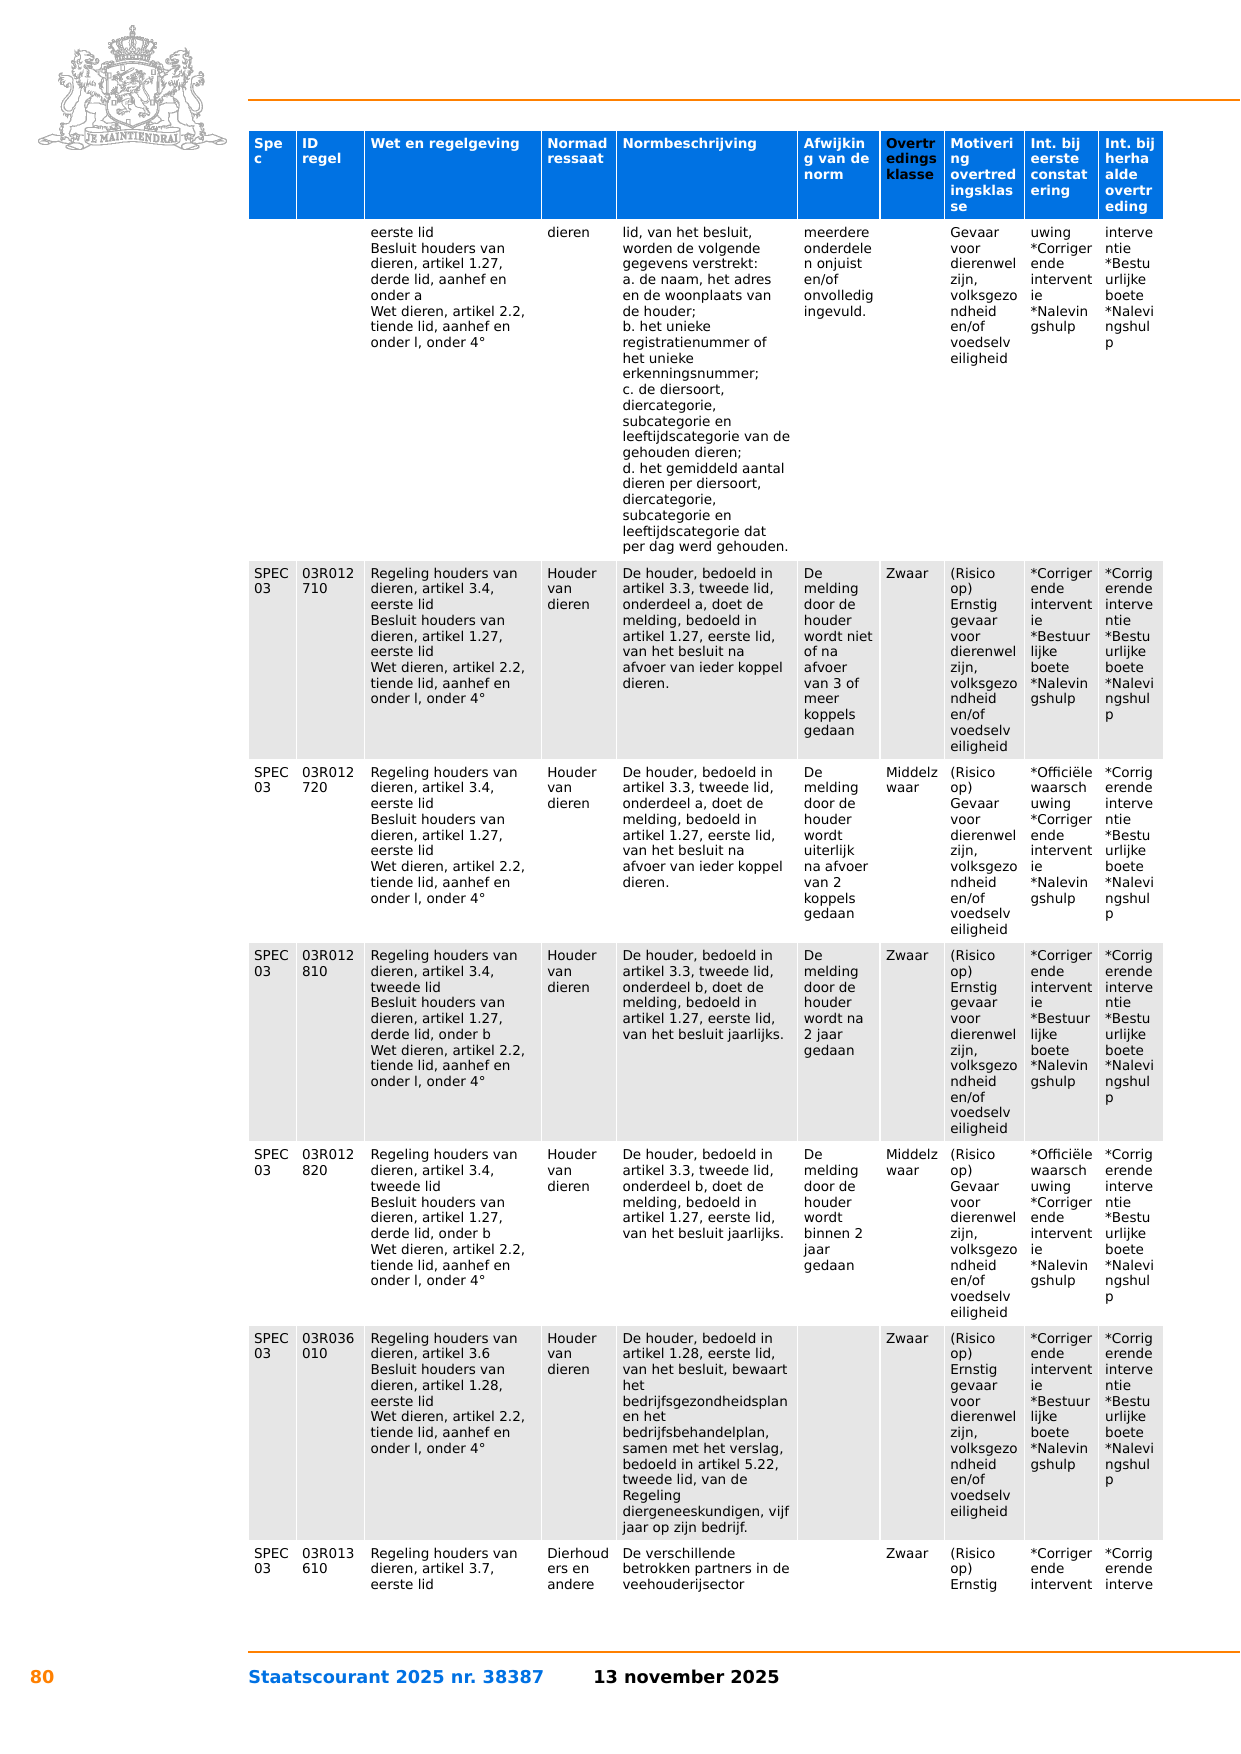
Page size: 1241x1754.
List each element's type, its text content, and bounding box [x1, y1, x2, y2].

table_cell uwing *Corrigerende interventie *Nalevingshulp [1025, 220, 1098, 560]
table_cell *Corrigerende interventie *Bestuurlijke boete *Nalevingshulp [1025, 943, 1098, 1141]
table_cell [249, 220, 296, 560]
table_cell *Corrigerende interventie *Bestuurlijke boete *Nalevingshulp [1099, 1143, 1163, 1325]
table_cell De melding door de houder wordt binnen 2 jaar gedaan [798, 1143, 879, 1325]
table_cell Middelzwaar [881, 1143, 944, 1325]
table_cell Zwaar [881, 561, 944, 759]
table_header Wet en regelgeving [365, 131, 541, 219]
table_cell (Risico op) Ernstig gevaar voor dierenwelzijn, volksgezondheid en/of voedselveiligheid [945, 1326, 1024, 1540]
table_cell dieren [542, 220, 616, 560]
table_cell Zwaar [881, 1326, 944, 1540]
table_cell SPEC03 [249, 760, 296, 942]
table_cell Houder van dieren [542, 1143, 616, 1325]
table_header Spec [249, 131, 296, 219]
table_cell Gevaar voor dierenwelzijn, volksgezondheid en/of voedselveiligheid [945, 220, 1024, 560]
table_cell Regeling houders van dieren, artikel 3.4, tweede lid Besluit houders van dieren, artikel 1.27, derde lid, onder b Wet dieren, artikel 2.2, tiende lid, aanhef en onder l, onder 4° [365, 1143, 541, 1325]
table_header Afwijking van de norm [798, 131, 879, 219]
table_cell De houder, bedoeld in artikel 3.3, tweede lid, onderdeel b, doet de melding, bedoeld in artikel 1.27, eerste lid, van het besluit jaarlijks. [617, 943, 797, 1141]
table_cell *Corrigerende interventie *Bestuurlijke boete *Nalevingshulp [1025, 561, 1098, 759]
table_cell lid, van het besluit, worden de volgende gegevens verstrekt: a. de naam, het adres en de woonplaats van de houder; b. het unieke registratienummer of het unieke erkenningsnummer; c. de diersoort, diercategorie, subcategorie en leeftijdscategorie van de gehouden dieren; d. het gemiddeld aantal dieren per diersoort, diercategorie, subcategorie en leeftijdscategorie dat per dag werd gehouden. [617, 220, 797, 560]
table_cell Houder van dieren [542, 943, 616, 1141]
table_cell Houder van dieren [542, 760, 616, 942]
table_cell interventie *Bestuurlijke boete *Nalevingshulp [1099, 220, 1163, 560]
table_cell 03R012710 [297, 561, 364, 759]
table_header Normadressaat [542, 131, 616, 219]
table_cell *Corrigerende interventie *Bestuurlijke boete *Nalevingshulp [1099, 760, 1163, 942]
table_cell Houder van dieren [542, 1326, 616, 1540]
table_cell Houder van dieren [542, 561, 616, 759]
table_cell (Risico op) Gevaar voor dierenwelzijn, volksgezondheid en/of voedselveiligheid [945, 760, 1024, 942]
table_cell Regeling houders van dieren, artikel 3.6 Besluit houders van dieren, artikel 1.28, eerste lid Wet dieren, artikel 2.2, tiende lid, aanhef en onder l, onder 4° [365, 1326, 541, 1540]
table_cell *Corrigerende interve [1099, 1541, 1163, 1597]
table_cell SPEC03 [249, 943, 296, 1141]
table_cell *Corrigerende interventie *Bestuurlijke boete *Nalevingshulp [1099, 561, 1163, 759]
table_cell 03R012720 [297, 760, 364, 942]
table_header Int. bij herhaalde overtreding [1099, 131, 1163, 219]
table_cell Regeling houders van dieren, artikel 3.4, eerste lid Besluit houders van dieren, artikel 1.27, eerste lid Wet dieren, artikel 2.2, tiende lid, aanhef en onder l, onder 4° [365, 561, 541, 759]
table_cell Zwaar [881, 1541, 944, 1597]
table_cell Middelzwaar [881, 760, 944, 942]
table_header Normbeschrijving [617, 131, 797, 219]
table_cell Regeling houders van dieren, artikel 3.7, eerste lid [365, 1541, 541, 1597]
table_cell De houder, bedoeld in artikel 1.28, eerste lid, van het besluit, bewaart het bedrijfsgezondheidsplan en het bedrijfsbehandelplan, samen met het verslag, bedoeld in artikel 5.22, tweede lid, van de Regeling diergeneeskundigen, vijf jaar op zijn bedrijf. [617, 1326, 797, 1540]
table_cell De houder, bedoeld in artikel 3.3, tweede lid, onderdeel b, doet de melding, bedoeld in artikel 1.27, eerste lid, van het besluit jaarlijks. [617, 1143, 797, 1325]
table_cell (Risico op) Ernstig [945, 1541, 1024, 1597]
table_header Int. bij eerste constatering [1025, 131, 1098, 219]
table_cell *Corrigerende interventie *Bestuurlijke boete *Nalevingshulp [1099, 943, 1163, 1141]
table_cell De melding door de houder wordt niet of na afvoer van 3 of meer koppels gedaan [798, 561, 879, 759]
table_cell Zwaar [881, 943, 944, 1141]
table_cell *Officiële waarschuwing *Corrigerende interventie *Nalevingshulp [1025, 760, 1098, 942]
table_header ID regel [297, 131, 364, 219]
table_cell (Risico op) Gevaar voor dierenwelzijn, volksgezondheid en/of voedselveiligheid [945, 1143, 1024, 1325]
table_cell (Risico op) Ernstig gevaar voor dierenwelzijn, volksgezondheid en/of voedselveiligheid [945, 561, 1024, 759]
table_cell De houder, bedoeld in artikel 3.3, tweede lid, onderdeel a, doet de melding, bedoeld in artikel 1.27, eerste lid, van het besluit na afvoer van ieder koppel dieren. [617, 760, 797, 942]
table_cell *Corrigerende intervent [1025, 1541, 1098, 1597]
table_header Motivering overtredingsklasse [945, 131, 1024, 219]
table_cell SPEC03 [249, 1541, 296, 1597]
picture [38, 25, 227, 150]
table_cell [297, 220, 364, 560]
table_cell meerdere onderdelen onjuist en/of onvolledig ingevuld. [798, 220, 879, 560]
table_cell De melding door de houder wordt uiterlijk na afvoer van 2 koppels gedaan [798, 760, 879, 942]
table_cell [798, 1541, 879, 1597]
table_cell 03R012820 [297, 1143, 364, 1325]
table_cell SPEC03 [249, 1143, 296, 1325]
table_cell [798, 1326, 879, 1540]
table_cell (Risico op) Ernstig gevaar voor dierenwelzijn, volksgezondheid en/of voedselveiligheid [945, 943, 1024, 1141]
table_cell 03R036010 [297, 1326, 364, 1540]
table_cell SPEC03 [249, 561, 296, 759]
table_cell 03R012810 [297, 943, 364, 1141]
table_cell *Officiële waarschuwing *Corrigerende interventie *Nalevingshulp [1025, 1143, 1098, 1325]
table_cell eerste lid Besluit houders van dieren, artikel 1.27, derde lid, aanhef en onder a Wet dieren, artikel 2.2, tiende lid, aanhef en onder l, onder 4° [365, 220, 541, 560]
table_cell De verschillende betrokken partners in de veehouderijsector [617, 1541, 797, 1597]
table_cell Regeling houders van dieren, artikel 3.4, tweede lid Besluit houders van dieren, artikel 1.27, derde lid, onder b Wet dieren, artikel 2.2, tiende lid, aanhef en onder l, onder 4° [365, 943, 541, 1141]
table_cell De houder, bedoeld in artikel 3.3, tweede lid, onderdeel a, doet de melding, bedoeld in artikel 1.27, eerste lid, van het besluit na afvoer van ieder koppel dieren. [617, 561, 797, 759]
table_cell [881, 220, 944, 560]
table_cell Dierhouders en andere [542, 1541, 616, 1597]
table_cell SPEC03 [249, 1326, 296, 1540]
table_cell *Corrigerende interventie *Bestuurlijke boete *Nalevingshulp [1099, 1326, 1163, 1540]
table_header Overtredingsklasse [881, 131, 944, 219]
table_cell 03R013610 [297, 1541, 364, 1597]
table_cell Regeling houders van dieren, artikel 3.4, eerste lid Besluit houders van dieren, artikel 1.27, eerste lid Wet dieren, artikel 2.2, tiende lid, aanhef en onder l, onder 4° [365, 760, 541, 942]
table_cell *Corrigerende interventie *Bestuurlijke boete *Nalevingshulp [1025, 1326, 1098, 1540]
table_cell De melding door de houder wordt na 2 jaar gedaan [798, 943, 879, 1141]
